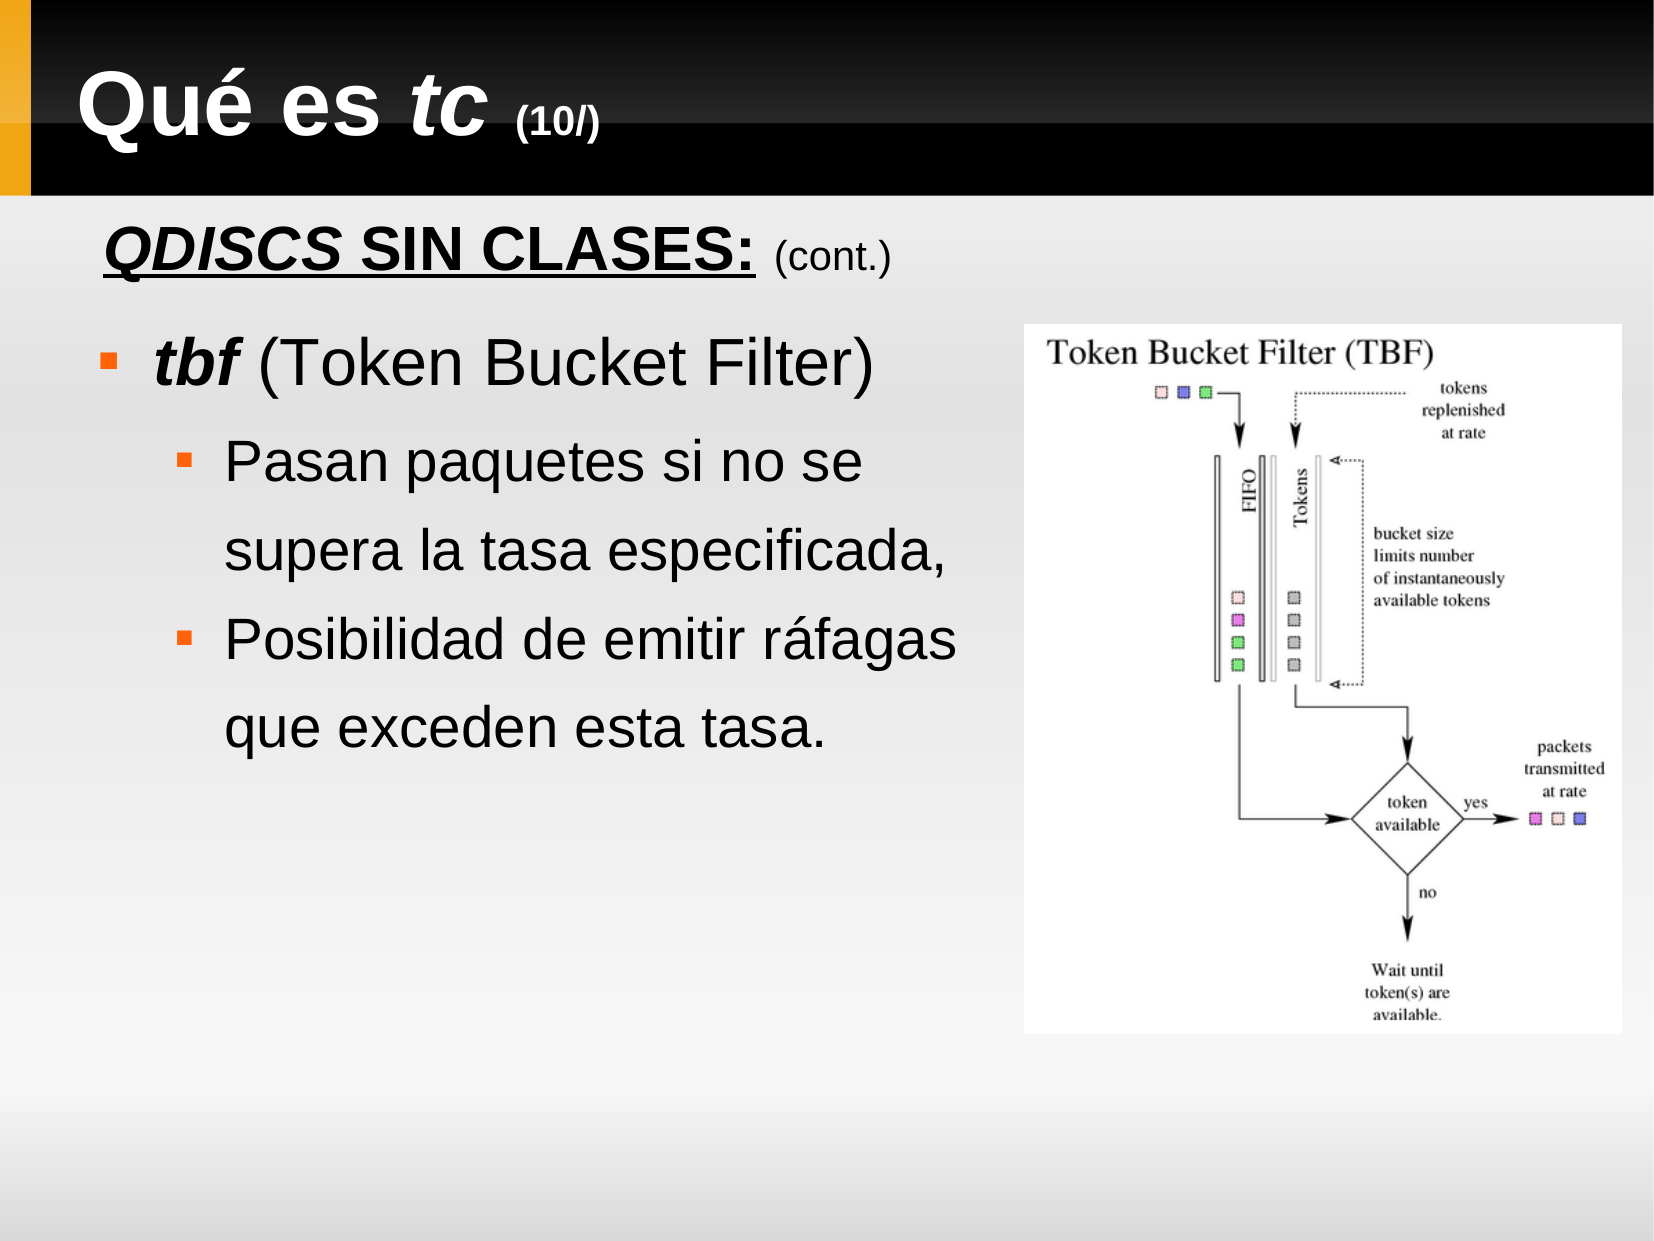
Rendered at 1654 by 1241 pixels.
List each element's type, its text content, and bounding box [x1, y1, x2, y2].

title Qué es tc (10/) [76, 7, 1565, 200]
text_box QDISCS SIN CLASES: (cont.) [88, 206, 1152, 292]
picture [0, 0, 1654, 1241]
list tbf (Token Bucket Filter) Pasan paquetes si no se supera la tasa especificada, Posibilidad de emitir ráfagas que exceden esta tasa. [82, 324, 1571, 1094]
